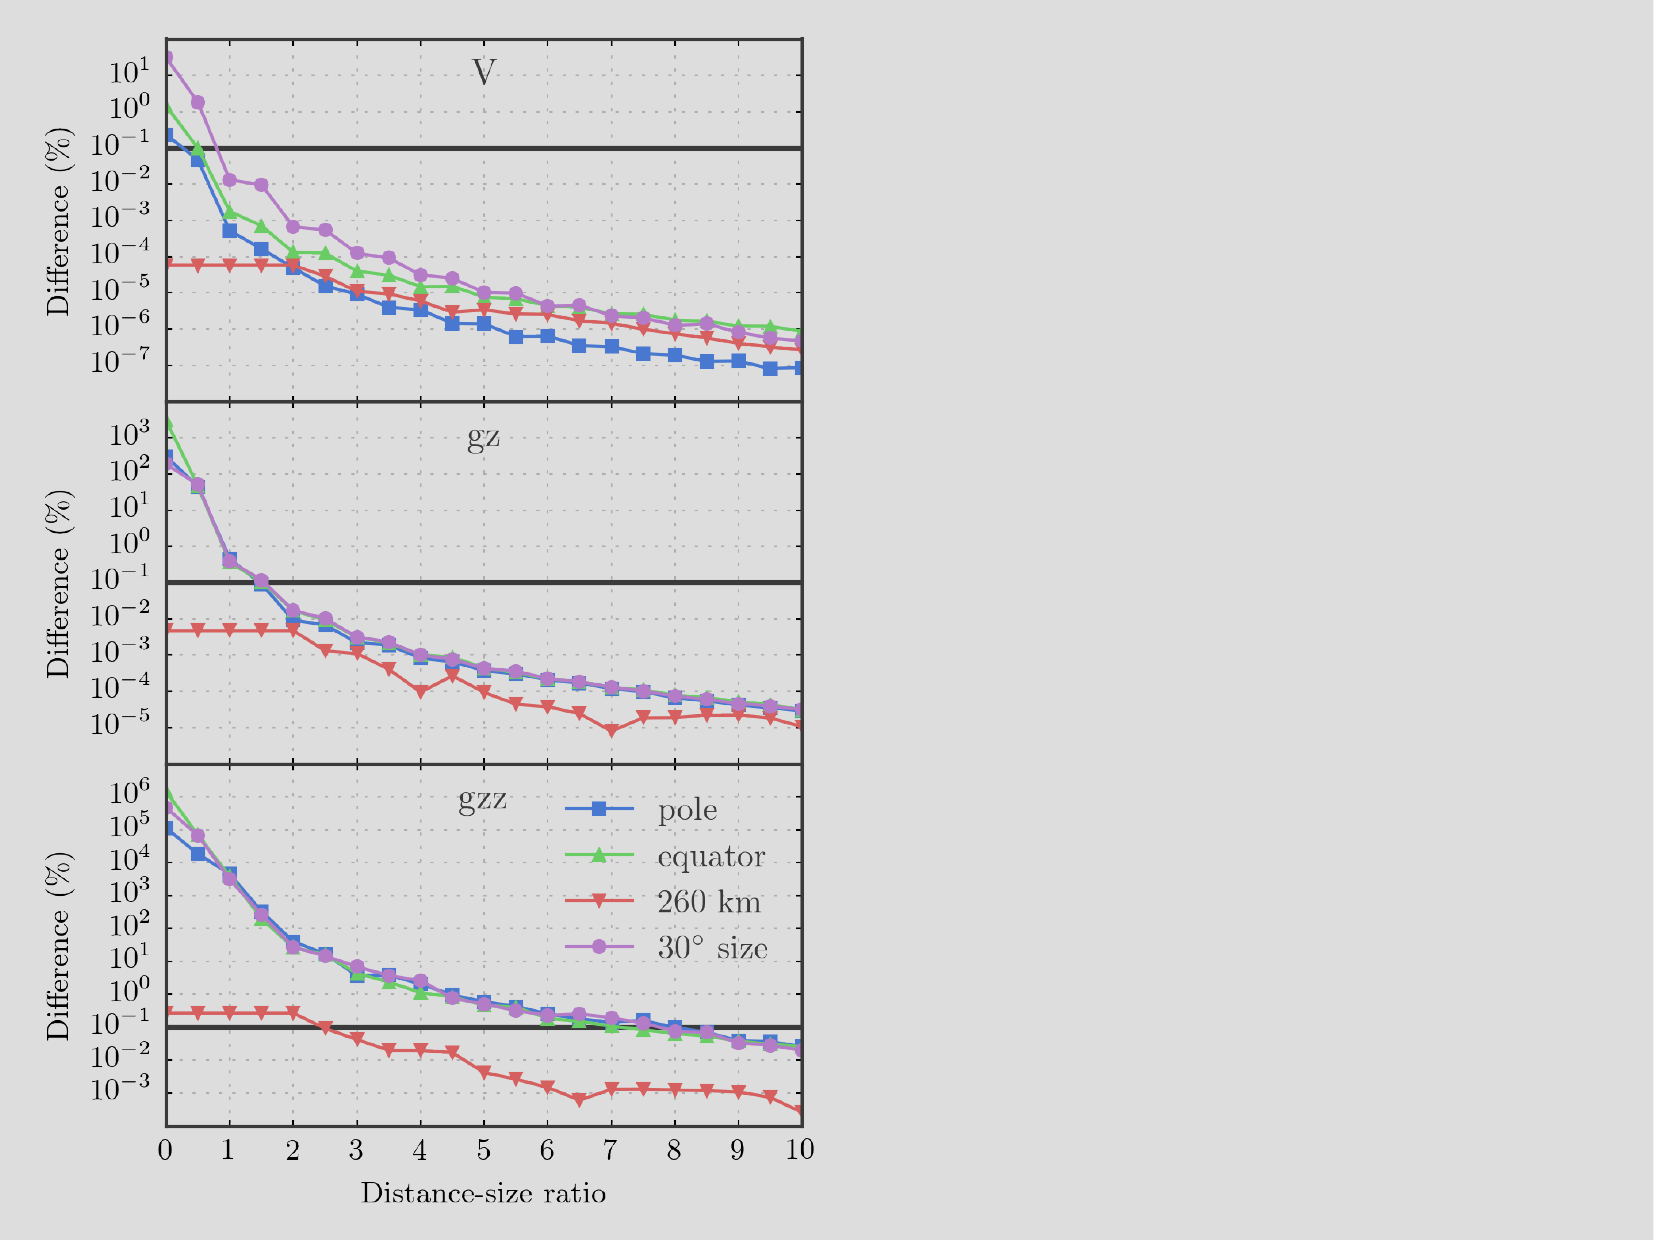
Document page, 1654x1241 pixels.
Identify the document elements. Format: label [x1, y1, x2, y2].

picture [35, 29, 827, 1218]
